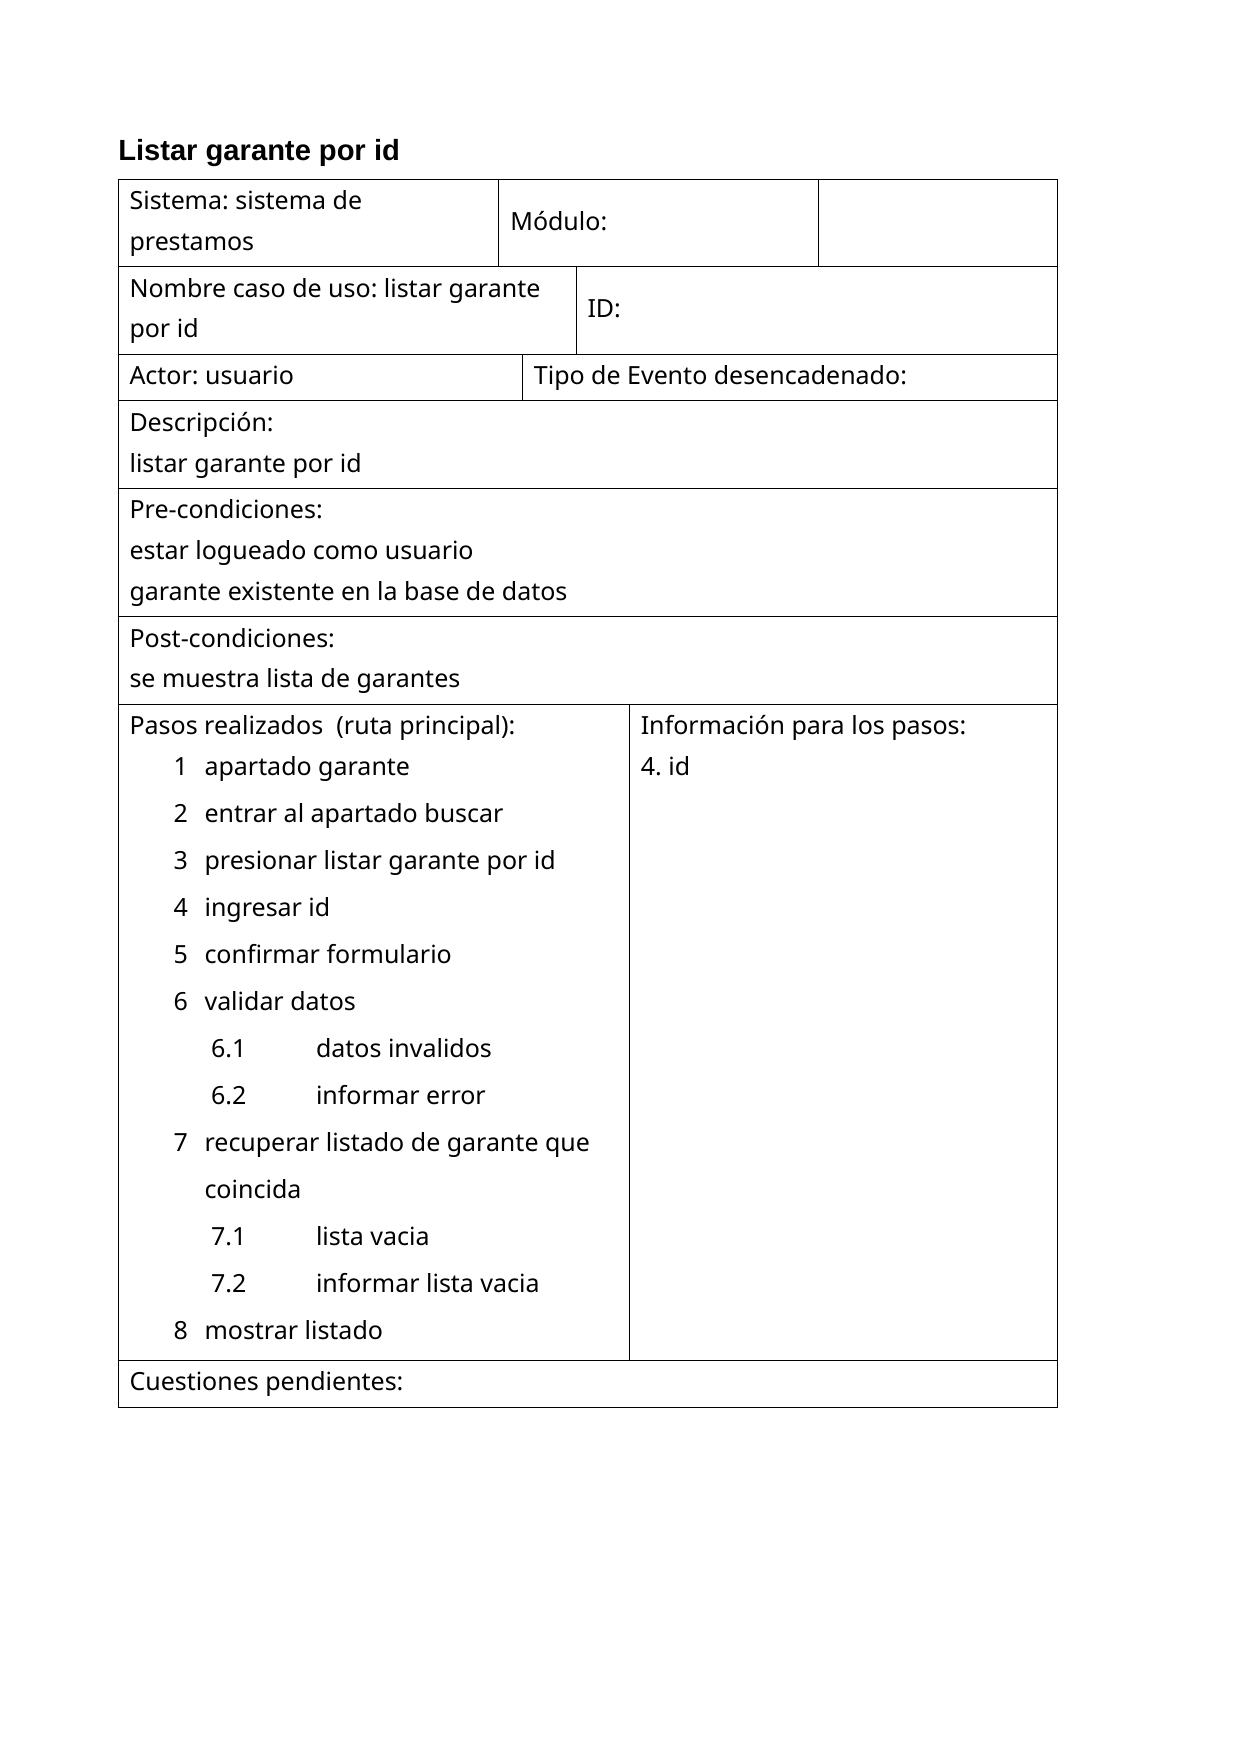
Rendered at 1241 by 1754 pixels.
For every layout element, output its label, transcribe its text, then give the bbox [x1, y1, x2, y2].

table_header [819, 180, 1057, 266]
table_cell Nombre caso de uso: listar garante por id [119, 267, 576, 354]
table_cell Actor: usuario [119, 355, 522, 400]
table_cell Descripción: listar garante por id [119, 401, 1057, 488]
table_cell ID: [577, 267, 1057, 354]
table_header Módulo: [499, 180, 818, 266]
subtitle Listar garante por id [118, 133, 1122, 166]
table_cell Cuestiones pendientes: [119, 1361, 1057, 1407]
table_header Sistema: sistema de prestamos [119, 180, 498, 266]
table_cell Post-condiciones: se muestra lista de garantes [119, 617, 1057, 704]
table_cell Tipo de Evento desencadenado: [523, 355, 1057, 400]
table_cell Pasos realizados (ruta principal): apartado garante entrar al apartado buscar presionar listar garante por id ingresar id confirmar formulario validar datos datos invalidos informar error recuperar listado de garante que coincida lista vacia informar lista vacia mostrar listado [119, 705, 629, 1360]
table_cell Pre-condiciones: estar logueado como usuario garante existente en la base de datos [119, 489, 1057, 616]
table_cell Información para los pasos: 4. id [630, 705, 1057, 1360]
